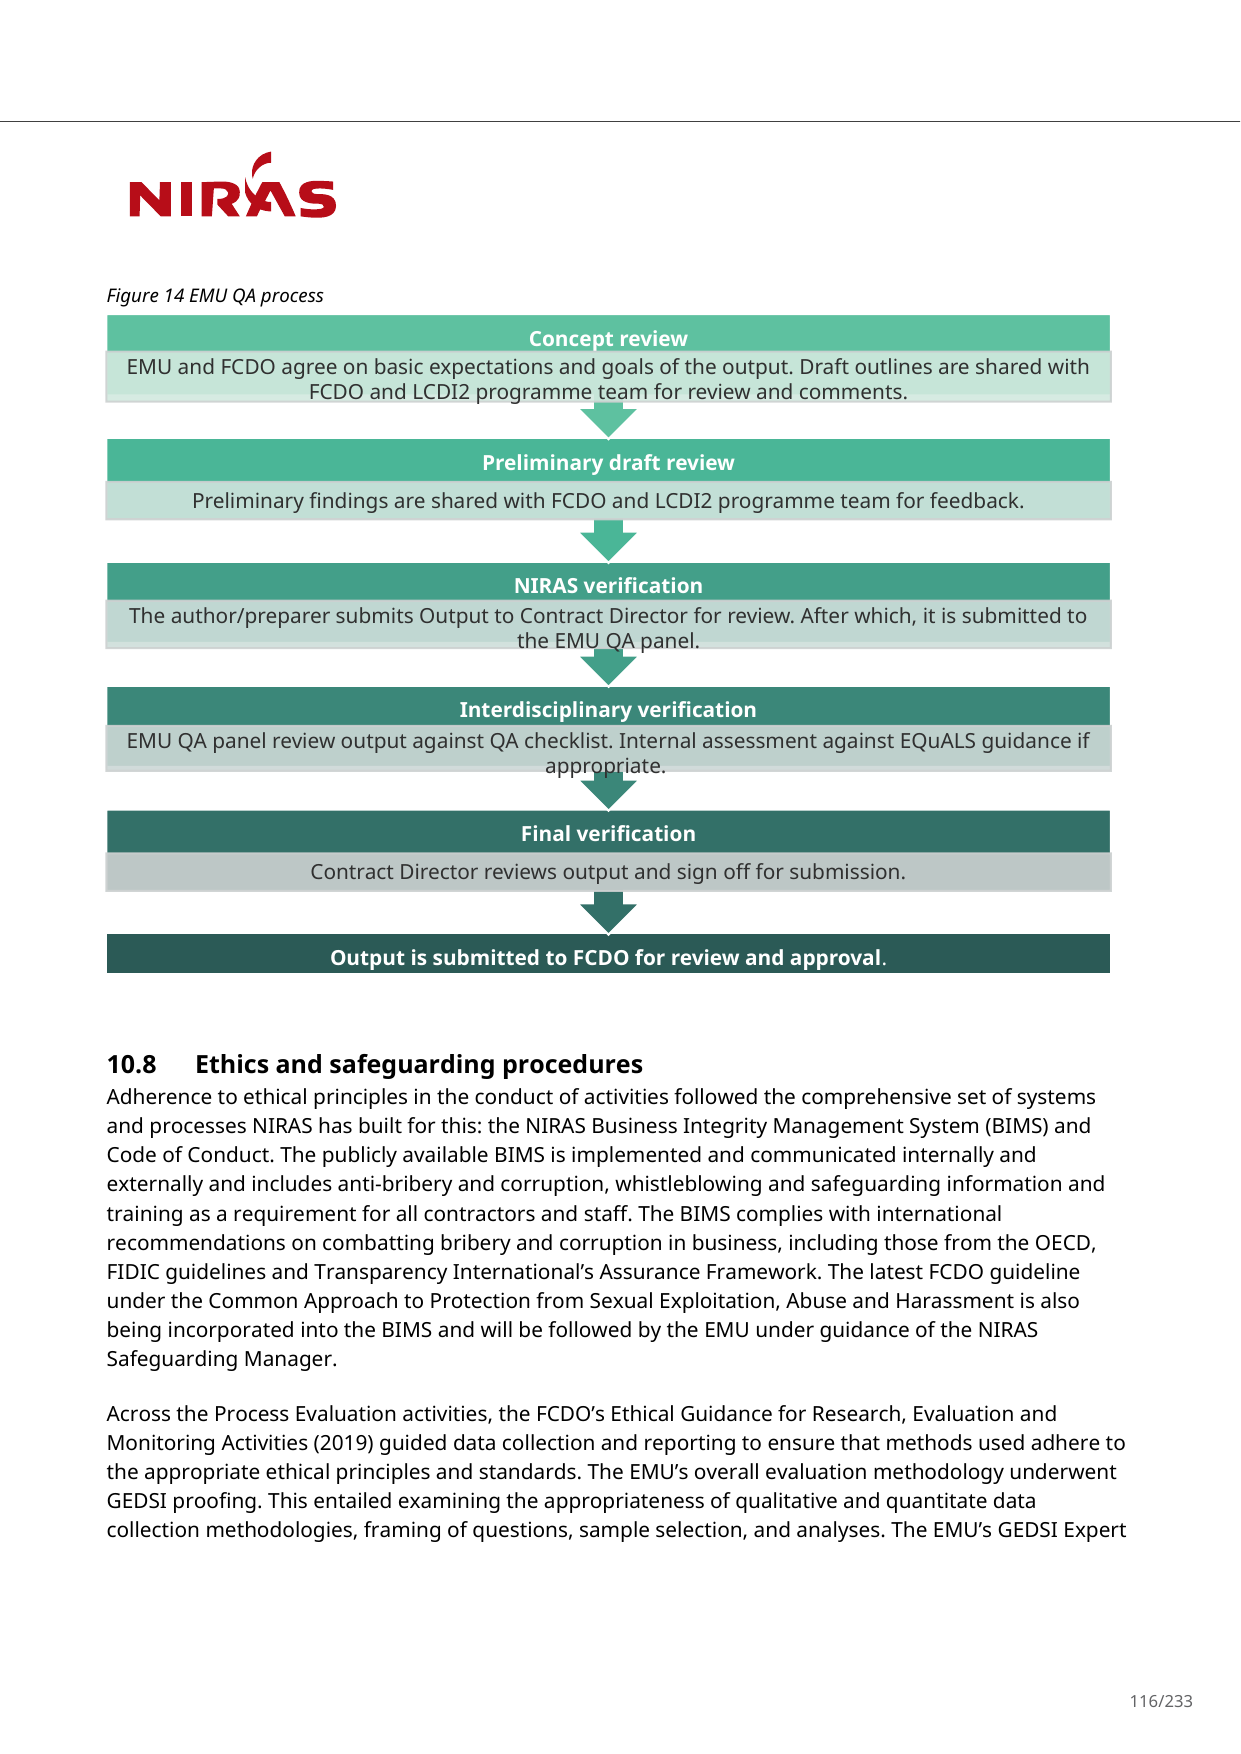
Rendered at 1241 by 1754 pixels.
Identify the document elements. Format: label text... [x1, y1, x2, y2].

text Figure 14 EMU QA process [106, 281, 1134, 308]
text Across the Process Evaluation activities, the FCDO’s Ethical Guidance for Research, Evaluation and Monitoring Activities (2019) guided data collection and reporting to ensure that methods used adhere to the appropriate ethical principles and standards. The EMU’s overall evaluation methodology underwent GEDSI proofing. This entailed examining the appropriateness of qualitative and quantitate data collection methodologies, framing of questions, sample selection, and analyses. The EMU’s GEDSI Expert [106, 1398, 1134, 1544]
subtitle Ethics and safeguarding procedures [106, 1047, 1134, 1081]
text Adherence to ethical principles in the conduct of activities followed the comprehensive set of systems and processes NIRAS has built for this: the NIRAS Business Integrity Management System (BIMS) and Code of Conduct. The publicly available BIMS is implemented and communicated internally and externally and includes anti-bribery and corruption, whistleblowing and safeguarding information and training as a requirement for all contractors and staff. The BIMS complies with international recommendations on combatting bribery and corruption in business, including those from the OECD, FIDIC guidelines and Transparency International’s Assurance Framework. The latest FCDO guideline under the Common Approach to Protection from Sexual Exploitation, Abuse and Harassment is also being incorporated into the BIMS and will be followed by the EMU under guidance of the NIRAS Safeguarding Manager. [106, 1081, 1134, 1373]
